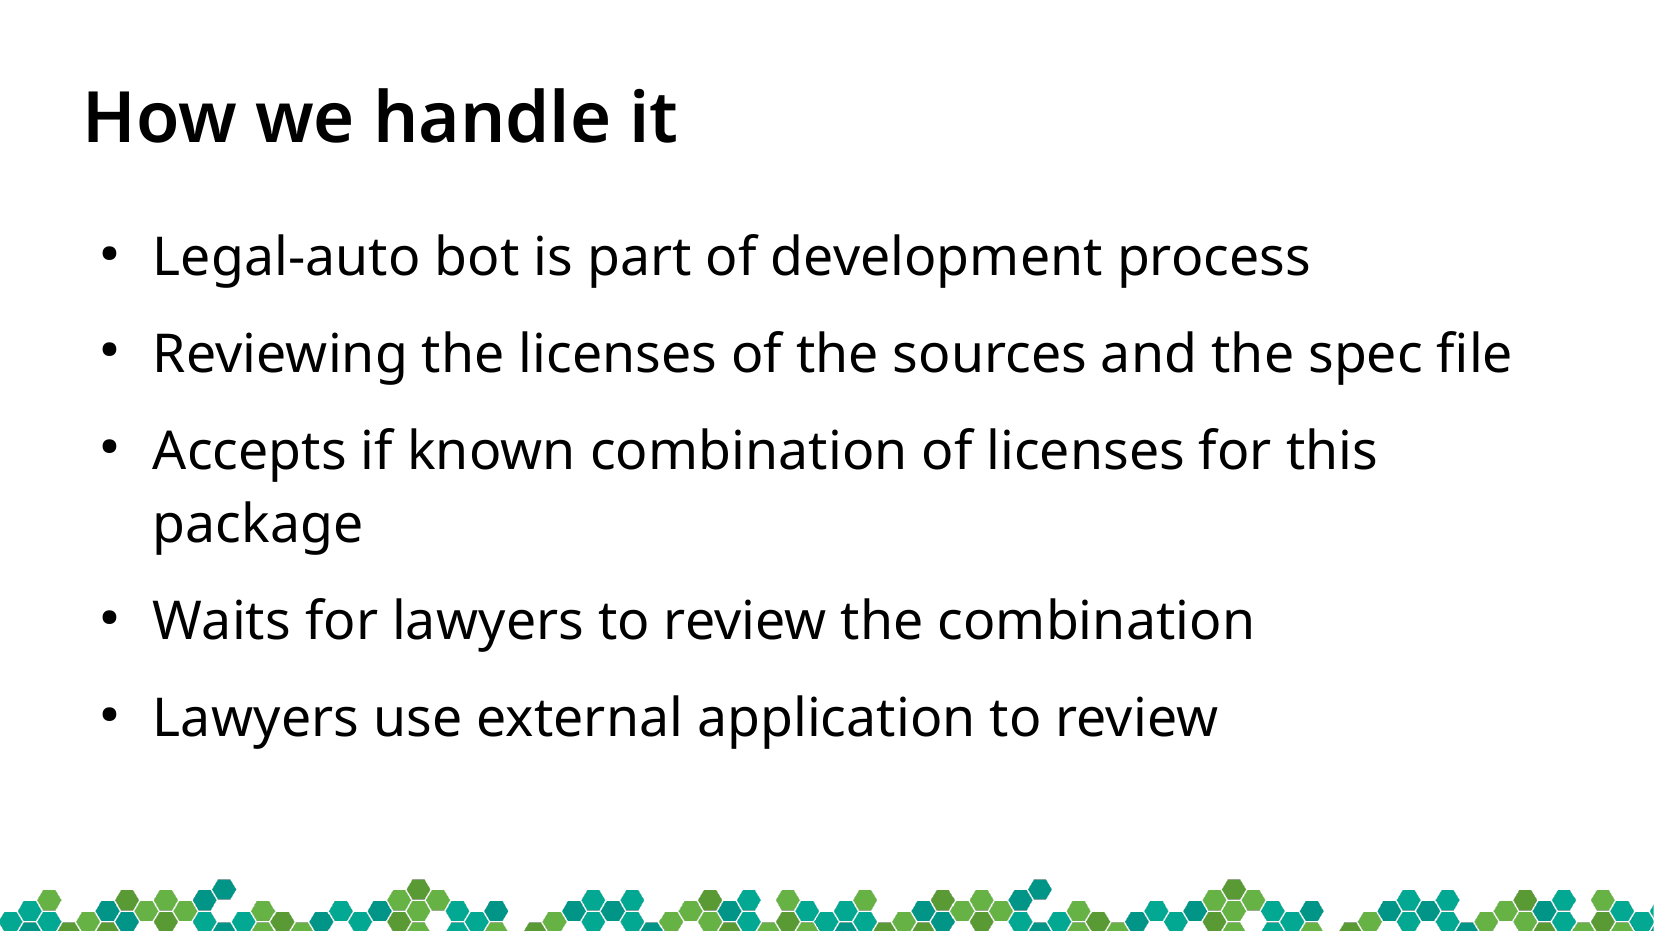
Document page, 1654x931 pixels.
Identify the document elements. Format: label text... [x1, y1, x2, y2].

list Legal-auto bot is part of development process Reviewing the licenses of the sources and the spec file Accepts if known combination of licenses for this package Waits for lawyers to review the combination Lawyers use external application to review [82, 217, 1571, 758]
picture [0, 871, 1654, 931]
title How we handle it [82, 37, 1571, 193]
